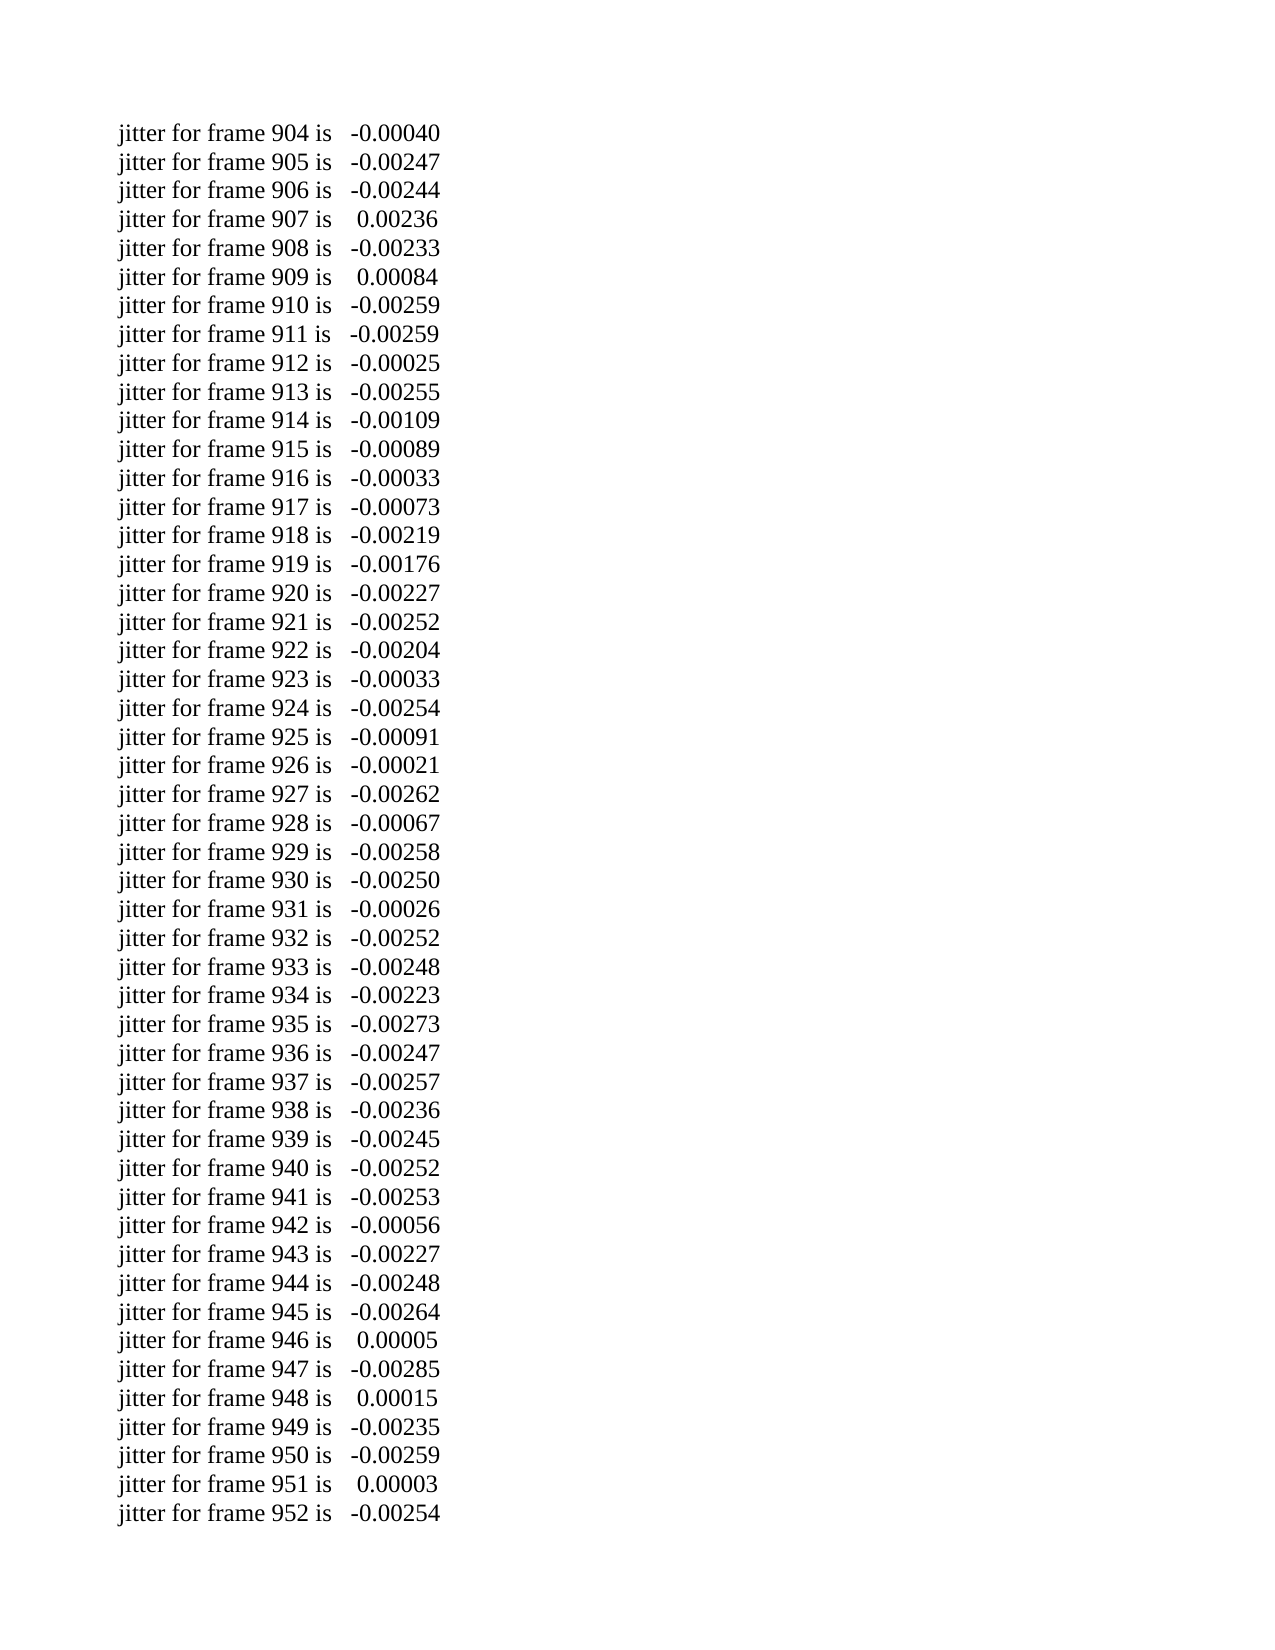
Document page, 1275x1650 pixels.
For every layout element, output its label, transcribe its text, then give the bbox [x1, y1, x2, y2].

text jitter for frame 934 is -0.00223 [118, 981, 1157, 1009]
text jitter for frame 931 is -0.00026 [118, 894, 1157, 923]
text jitter for frame 950 is -0.00259 [118, 1441, 1157, 1469]
text jitter for frame 951 is 0.00003 [118, 1469, 1157, 1498]
text jitter for frame 906 is -0.00244 [118, 176, 1157, 204]
text jitter for frame 913 is -0.00255 [118, 377, 1157, 406]
text jitter for frame 930 is -0.00250 [118, 866, 1157, 894]
text jitter for frame 917 is -0.00073 [118, 492, 1157, 521]
text jitter for frame 908 is -0.00233 [118, 233, 1157, 262]
text jitter for frame 909 is 0.00084 [118, 262, 1157, 291]
text jitter for frame 925 is -0.00091 [118, 722, 1157, 751]
text jitter for frame 941 is -0.00253 [118, 1182, 1157, 1211]
text jitter for frame 936 is -0.00247 [118, 1038, 1157, 1067]
text jitter for frame 943 is -0.00227 [118, 1239, 1157, 1268]
text jitter for frame 946 is 0.00005 [118, 1326, 1157, 1354]
text jitter for frame 918 is -0.00219 [118, 521, 1157, 549]
text jitter for frame 910 is -0.00259 [118, 291, 1157, 319]
text jitter for frame 932 is -0.00252 [118, 923, 1157, 952]
text jitter for frame 944 is -0.00248 [118, 1268, 1157, 1297]
text jitter for frame 940 is -0.00252 [118, 1153, 1157, 1182]
text jitter for frame 904 is -0.00040 [118, 118, 1157, 147]
text jitter for frame 921 is -0.00252 [118, 607, 1157, 636]
text jitter for frame 949 is -0.00235 [118, 1412, 1157, 1441]
text jitter for frame 911 is -0.00259 [118, 319, 1157, 348]
text jitter for frame 915 is -0.00089 [118, 434, 1157, 463]
text jitter for frame 935 is -0.00273 [118, 1009, 1157, 1038]
text jitter for frame 919 is -0.00176 [118, 549, 1157, 578]
text jitter for frame 947 is -0.00285 [118, 1354, 1157, 1383]
text jitter for frame 905 is -0.00247 [118, 147, 1157, 176]
text jitter for frame 952 is -0.00254 [118, 1498, 1157, 1527]
text jitter for frame 920 is -0.00227 [118, 578, 1157, 607]
text jitter for frame 938 is -0.00236 [118, 1096, 1157, 1124]
text jitter for frame 942 is -0.00056 [118, 1211, 1157, 1239]
text jitter for frame 907 is 0.00236 [118, 204, 1157, 233]
text jitter for frame 937 is -0.00257 [118, 1067, 1157, 1096]
text jitter for frame 914 is -0.00109 [118, 406, 1157, 434]
text jitter for frame 926 is -0.00021 [118, 751, 1157, 779]
text jitter for frame 912 is -0.00025 [118, 348, 1157, 377]
text jitter for frame 948 is 0.00015 [118, 1383, 1157, 1412]
text jitter for frame 916 is -0.00033 [118, 463, 1157, 492]
text jitter for frame 922 is -0.00204 [118, 636, 1157, 664]
text jitter for frame 924 is -0.00254 [118, 693, 1157, 722]
text jitter for frame 927 is -0.00262 [118, 779, 1157, 808]
text jitter for frame 933 is -0.00248 [118, 952, 1157, 981]
text jitter for frame 945 is -0.00264 [118, 1297, 1157, 1326]
text jitter for frame 939 is -0.00245 [118, 1124, 1157, 1153]
text jitter for frame 929 is -0.00258 [118, 837, 1157, 866]
text jitter for frame 923 is -0.00033 [118, 664, 1157, 693]
text jitter for frame 928 is -0.00067 [118, 808, 1157, 837]
